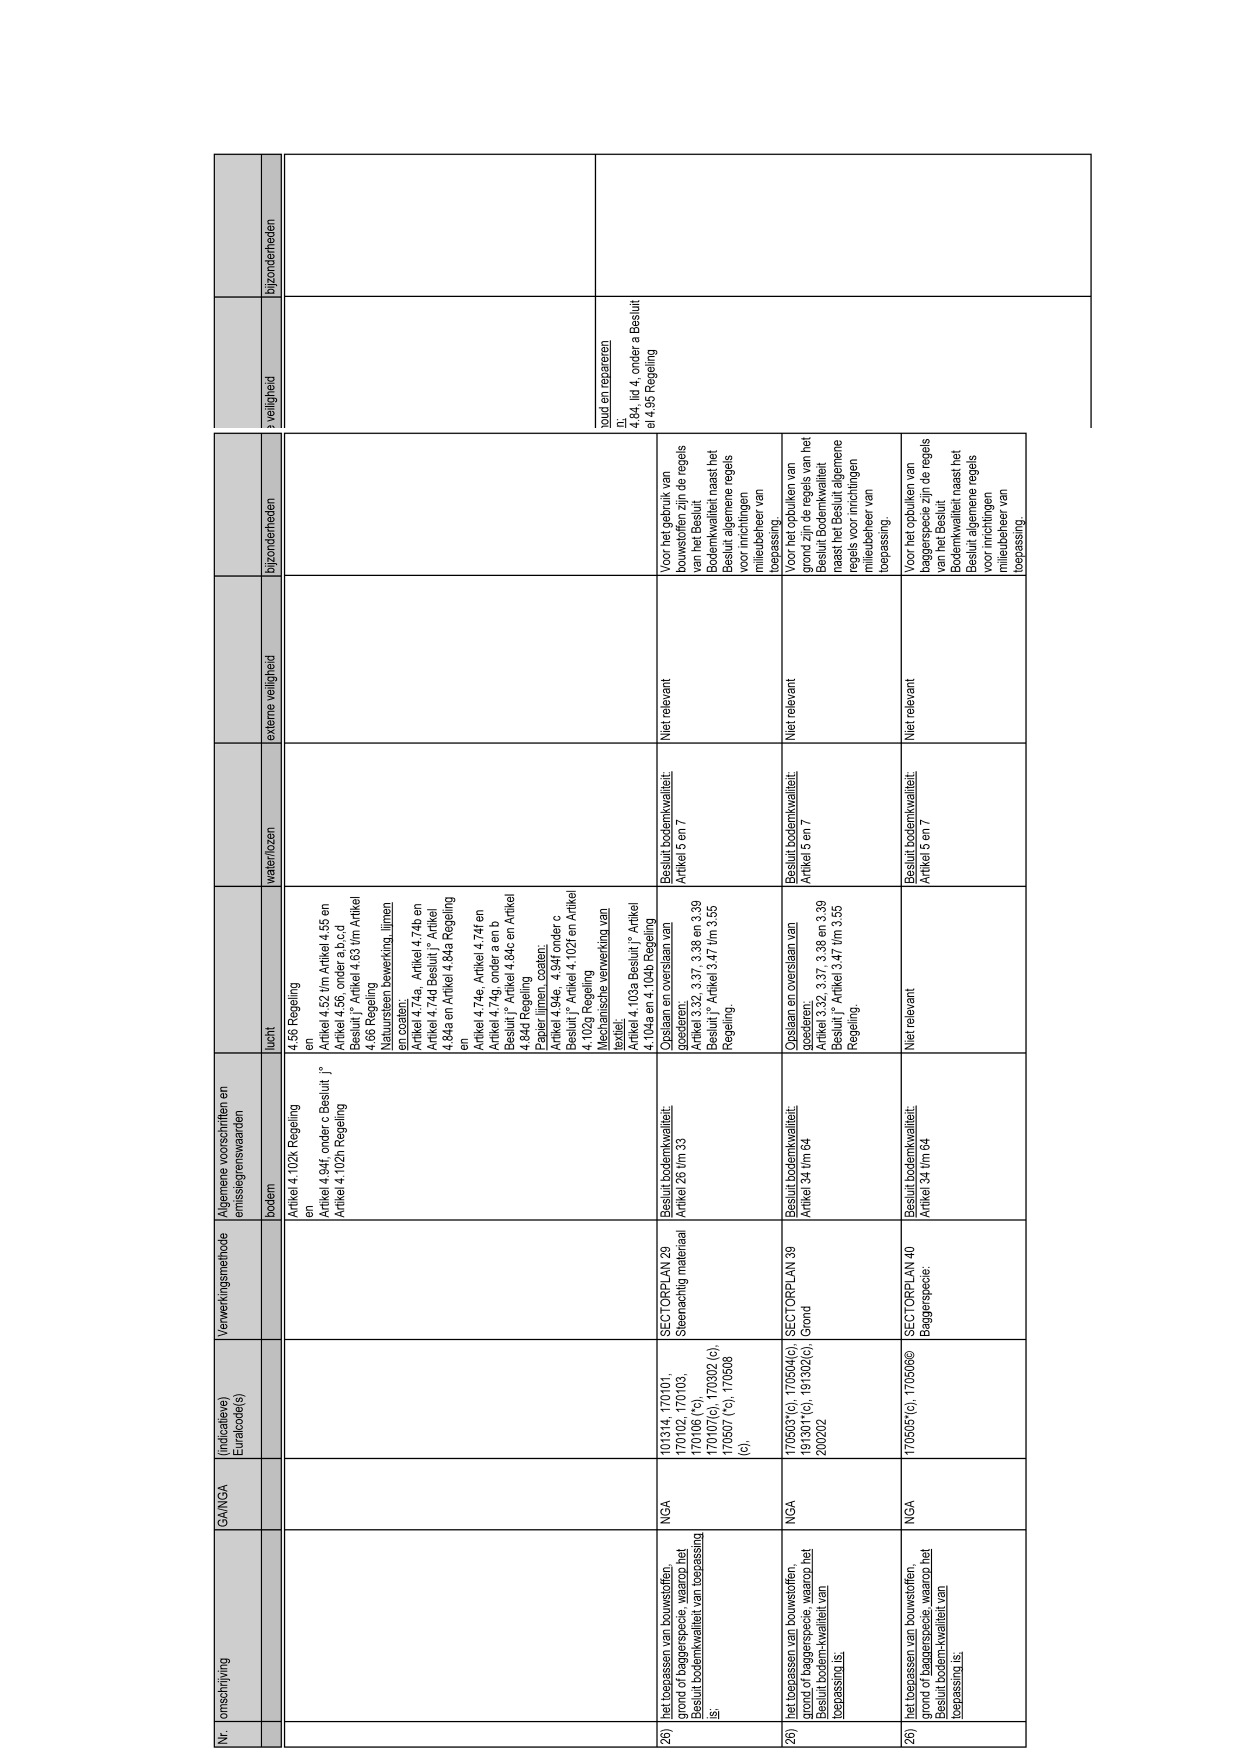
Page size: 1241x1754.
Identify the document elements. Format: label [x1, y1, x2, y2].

picture [187, 150, 1099, 1754]
